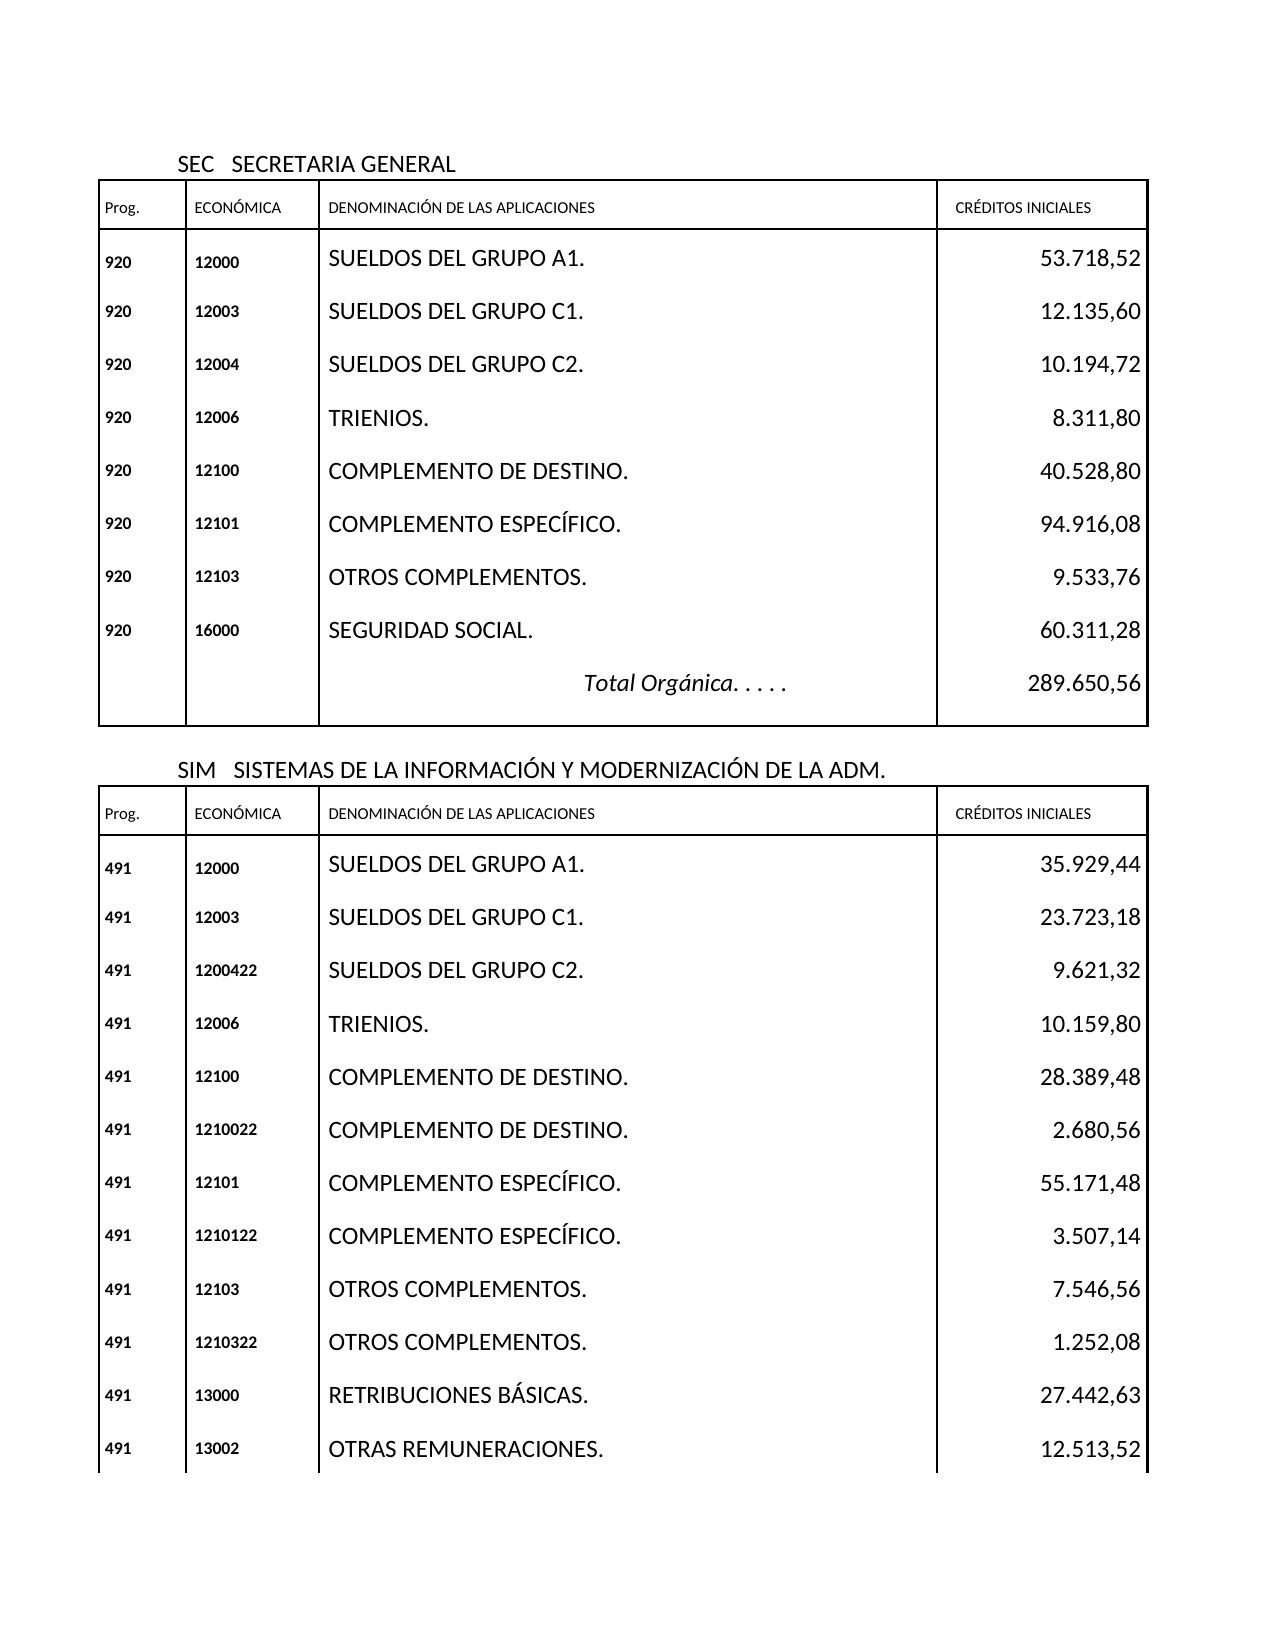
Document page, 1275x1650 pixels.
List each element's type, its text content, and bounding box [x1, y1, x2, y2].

table_cell SUELDOS DEL GRUPO C2. [320, 942, 936, 995]
table_cell 491 [100, 1261, 185, 1314]
table_cell 13002 [187, 1420, 318, 1473]
table_cell 10.159,80 [938, 995, 1146, 1048]
table_cell 491 [100, 1314, 185, 1367]
table_cell 491 [100, 836, 185, 889]
table_cell 12004 [187, 336, 318, 389]
table_cell OTRAS REMUNERACIONES. [320, 1420, 936, 1473]
table_cell 12100 [187, 442, 318, 495]
table_cell [100, 655, 185, 724]
table_cell 27.442,63 [938, 1367, 1146, 1420]
table_cell 60.311,28 [938, 602, 1146, 655]
table_cell 28.389,48 [938, 1048, 1146, 1101]
table_cell 7.546,56 [938, 1261, 1146, 1314]
table_cell 53.718,52 [938, 230, 1146, 283]
table_cell 3.507,14 [938, 1208, 1146, 1261]
table_cell 12003 [187, 283, 318, 336]
table_cell 491 [100, 1048, 185, 1101]
table_cell 12006 [187, 995, 318, 1048]
table_cell SUELDOS DEL GRUPO C1. [320, 283, 936, 336]
table_cell 920 [100, 230, 185, 283]
table_cell COMPLEMENTO DE DESTINO. [320, 442, 936, 495]
table_cell 12003 [187, 889, 318, 942]
table_cell 289.650,56 [938, 655, 1146, 724]
table_cell 16000 [187, 602, 318, 655]
table_cell 9.621,32 [938, 942, 1146, 995]
table_cell 55.171,48 [938, 1154, 1146, 1207]
table_cell 491 [100, 1101, 185, 1154]
table_cell 12.135,60 [938, 283, 1146, 336]
table_cell 1210322 [187, 1314, 318, 1367]
table_cell 491 [100, 995, 185, 1048]
table_header ECONÓMICA [187, 181, 318, 228]
table_cell 491 [100, 1208, 185, 1261]
table_cell 94.916,08 [938, 495, 1146, 548]
table_cell 12000 [187, 230, 318, 283]
table_header Prog. [100, 181, 185, 228]
table_cell [187, 655, 318, 724]
table_cell SUELDOS DEL GRUPO C2. [320, 336, 936, 389]
table_cell TRIENIOS. [320, 995, 936, 1048]
table_cell SUELDOS DEL GRUPO A1. [320, 836, 936, 889]
table_cell 12000 [187, 836, 318, 889]
text SIM SISTEMAS DE LA INFORMACIÓN Y MODERNIZACIÓN DE LA ADM. [177, 754, 1127, 785]
table_header DENOMINACIÓN DE LAS APLICACIONES [320, 181, 936, 228]
table_cell SUELDOS DEL GRUPO C1. [320, 889, 936, 942]
table_cell 40.528,80 [938, 442, 1146, 495]
table_cell 920 [100, 602, 185, 655]
table_cell RETRIBUCIONES BÁSICAS. [320, 1367, 936, 1420]
table_cell 1200422 [187, 942, 318, 995]
table_cell 491 [100, 1367, 185, 1420]
table_cell COMPLEMENTO ESPECÍFICO. [320, 495, 936, 548]
table_cell OTROS COMPLEMENTOS. [320, 1314, 936, 1367]
table_cell 12006 [187, 389, 318, 442]
table_header DENOMINACIÓN DE LAS APLICACIONES [320, 787, 936, 833]
table_cell SEGURIDAD SOCIAL. [320, 602, 936, 655]
table_cell 10.194,72 [938, 336, 1146, 389]
table_cell Total Orgánica. . . . . [320, 655, 936, 724]
table_cell COMPLEMENTO ESPECÍFICO. [320, 1154, 936, 1207]
table_cell COMPLEMENTO DE DESTINO. [320, 1048, 936, 1101]
table_header ECONÓMICA [187, 787, 318, 833]
table_cell 35.929,44 [938, 836, 1146, 889]
text SEC SECRETARIA GENERAL [177, 149, 1127, 179]
table_cell 920 [100, 549, 185, 602]
table_header CRÉDITOS INICIALES [938, 181, 1146, 228]
table_cell 12103 [187, 549, 318, 602]
table_cell COMPLEMENTO DE DESTINO. [320, 1101, 936, 1154]
table_cell 8.311,80 [938, 389, 1146, 442]
table_cell 12103 [187, 1261, 318, 1314]
table_cell 12100 [187, 1048, 318, 1101]
table_cell 920 [100, 336, 185, 389]
table_cell 920 [100, 442, 185, 495]
table_cell 13000 [187, 1367, 318, 1420]
table_cell 23.723,18 [938, 889, 1146, 942]
table_cell 491 [100, 889, 185, 942]
table_header Prog. [100, 787, 185, 833]
table_cell 920 [100, 495, 185, 548]
table_cell 2.680,56 [938, 1101, 1146, 1154]
table_cell OTROS COMPLEMENTOS. [320, 1261, 936, 1314]
table_cell 9.533,76 [938, 549, 1146, 602]
table_header CRÉDITOS INICIALES [938, 787, 1146, 833]
table_cell 12.513,52 [938, 1420, 1146, 1473]
table_cell 1210022 [187, 1101, 318, 1154]
table_cell 1.252,08 [938, 1314, 1146, 1367]
table_cell 491 [100, 1154, 185, 1207]
table_cell 920 [100, 283, 185, 336]
table_cell COMPLEMENTO ESPECÍFICO. [320, 1208, 936, 1261]
table_cell 920 [100, 389, 185, 442]
table_cell OTROS COMPLEMENTOS. [320, 549, 936, 602]
table_cell 491 [100, 942, 185, 995]
table_cell SUELDOS DEL GRUPO A1. [320, 230, 936, 283]
table_cell 1210122 [187, 1208, 318, 1261]
table_cell TRIENIOS. [320, 389, 936, 442]
table_cell 12101 [187, 495, 318, 548]
table_cell 491 [100, 1420, 185, 1473]
table_cell 12101 [187, 1154, 318, 1207]
